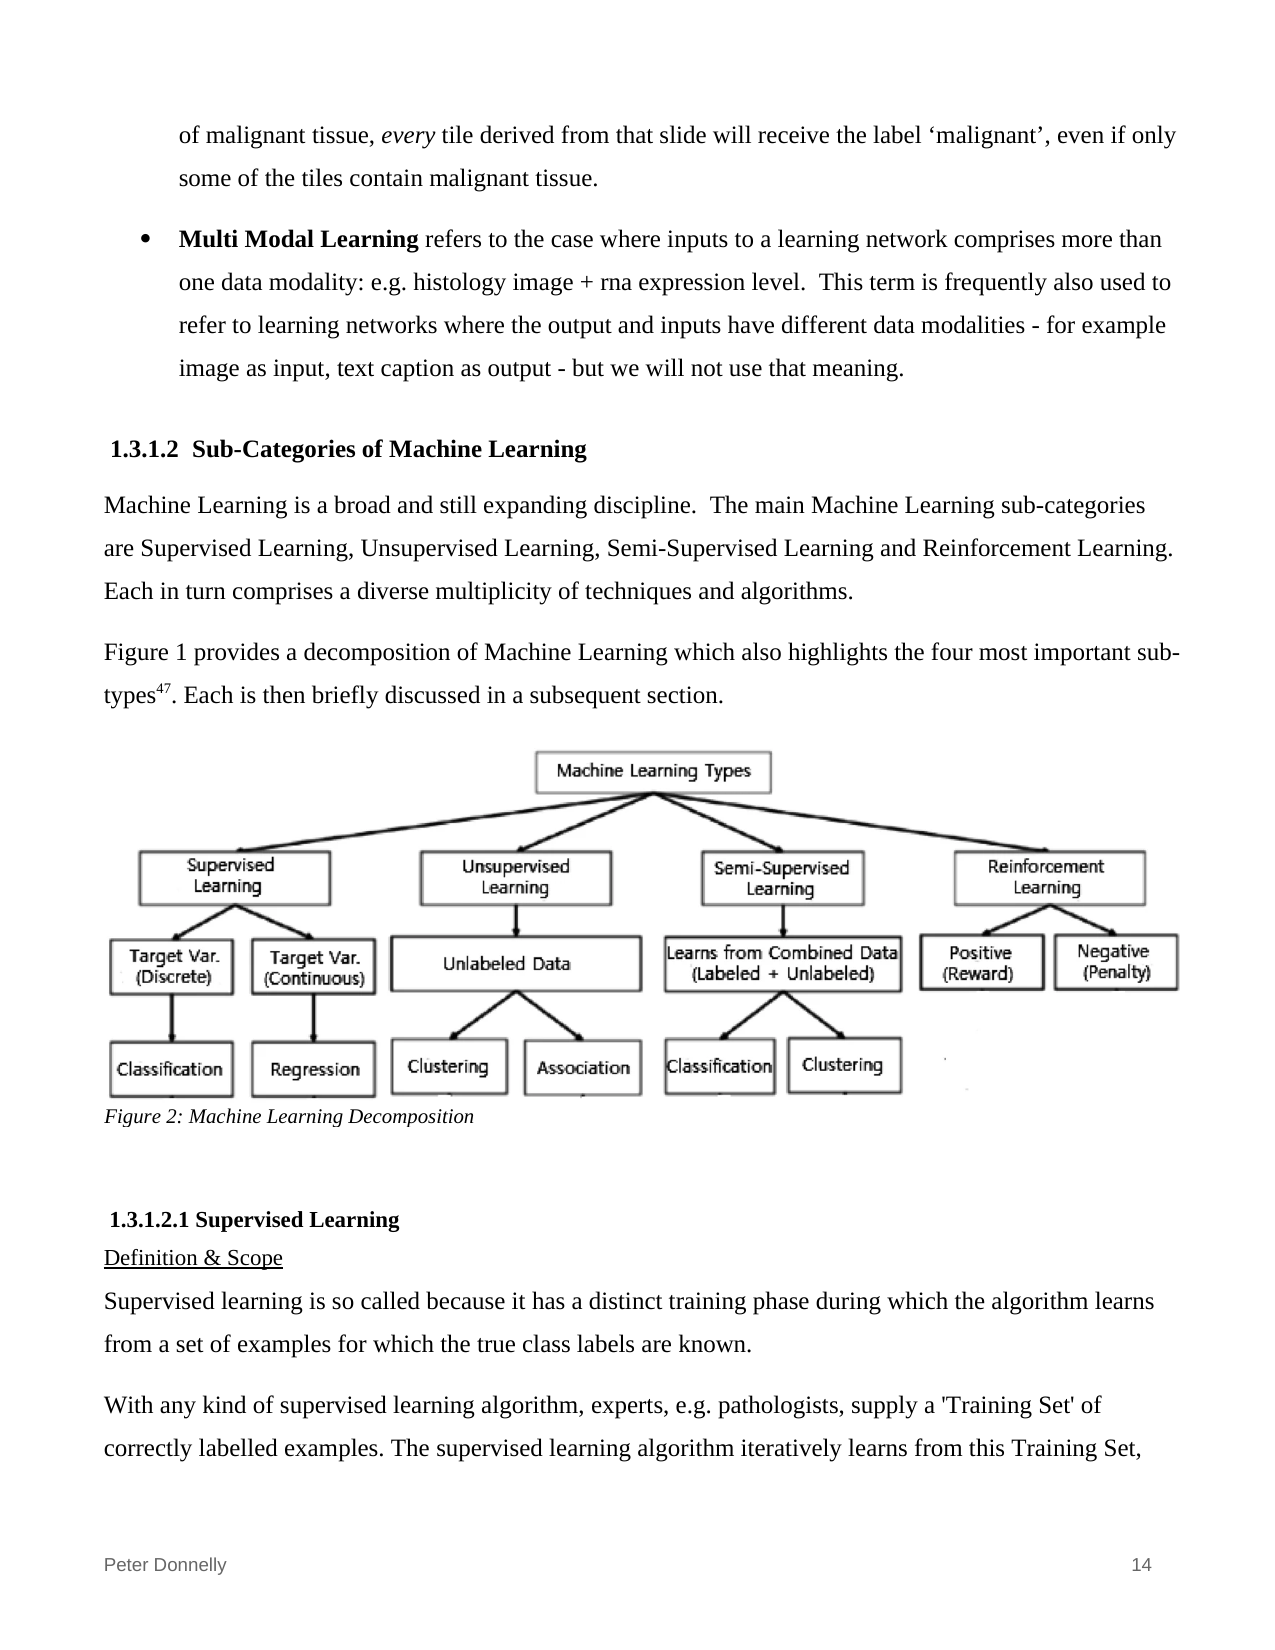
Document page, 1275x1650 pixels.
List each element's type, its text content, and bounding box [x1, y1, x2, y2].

text Supervised learning is so called because it has a distinct training phase during which the algorithm learns from a set of examples for which the true class labels are known. [103, 1286, 1181, 1358]
list of malignant tissue, every tile derived from that slide will receive the label ‘malignant’, even if only some of the tiles contain malignant tissue. [141, 120, 1181, 192]
picture [104, 745, 1182, 1104]
text With any kind of supervised learning algorithm, experts, e.g. pathologists, supply a 'Training Set' of correctly labelled examples. The supervised learning algorithm iteratively learns from this Training Set, [103, 1390, 1181, 1462]
text Machine Learning is a broad and still expanding discipline. The main Machine Learning sub-categories are Supervised Learning, Unsupervised Learning, Semi-Supervised Learning and Reinforcement Learning. Each in turn comprises a diverse multiplicity of techniques and algorithms. [103, 490, 1181, 605]
text Figure 2: Machine Learning Decomposition [104, 1104, 1181, 1126]
list Multi Modal Learning refers to the case where inputs to a learning network comprises more than one data modality: e.g. histology image + rna expression level. This term is frequently also used to refer to learning networks where the output and inputs have different data modalities - for example image as input, text caption as output - but we will not use that meaning. [141, 224, 1181, 382]
subtitle Supervised Learning [103, 1206, 1181, 1232]
subtitle Definition & Scope [86, 1244, 1181, 1271]
subtitle Sub-Categories of Machine Learning [103, 434, 1181, 463]
text Figure 1 provides a decomposition of Machine Learning which also highlights the four most important sub-types. Each is then briefly discussed in a subsequent section. [103, 637, 1181, 709]
